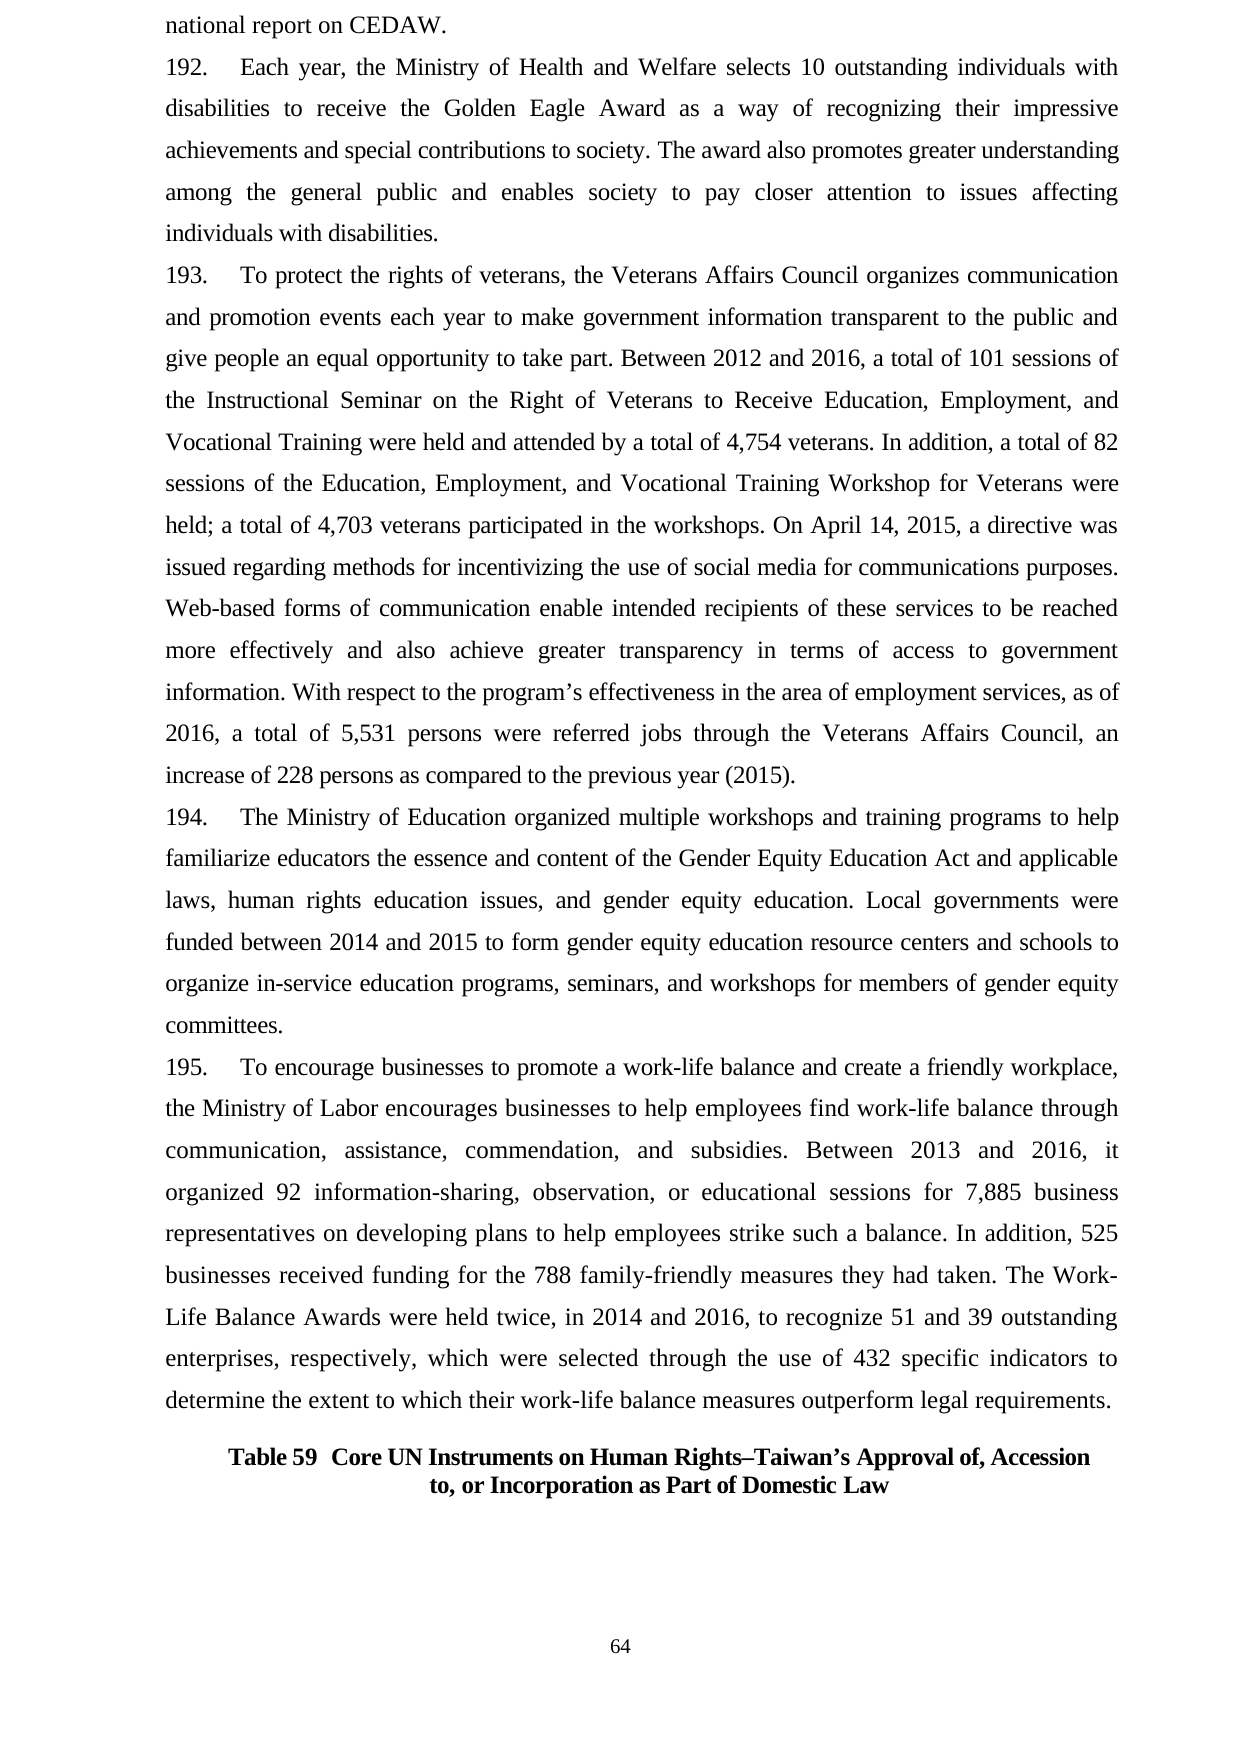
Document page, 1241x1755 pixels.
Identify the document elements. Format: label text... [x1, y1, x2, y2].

subtitle Table 59 Core UN Instruments on Human Rights–Taiwan’s Approval of, Accession to, or Incorporation as Part of Domestic Law [223, 1442, 1096, 1499]
list Each year, the Ministry of Health and Welfare selects 10 outstanding individuals with disabilities to receive the Golden Eagle Award as a way of recognizing their impressive achievements and special contributions to society. The award also promotes greater understanding among the general public and enables society to pay closer attention to issues affecting individuals with disabilities. [165, 42, 1119, 250]
list To encourage businesses to promote a work-life balance and create a friendly workplace, the Ministry of Labor encourages businesses to help employees find work-life balance through communication, assistance, commendation, and subsidies. Between 2013 and 2016, it organized 92 information-sharing, observation, or educational sessions for 7,885 business representatives on developing plans to help employees strike such a balance. In addition, 525 businesses received funding for the 788 family-friendly measures they had taken. The Work-Life Balance Awards were held twice, in 2014 and 2016, to recognize 51 and 39 outstanding enterprises, respectively, which were selected through the use of 432 specific indicators to determine the extent to which their work-life balance measures outperform legal requirements. [165, 1042, 1119, 1417]
list national report on CEDAW. [165, 0, 1119, 42]
list The Ministry of Education organized multiple workshops and training programs to help familiarize educators the essence and content of the Gender Equity Education Act and applicable laws, human rights education issues, and gender equity education. Local governments were funded between 2014 and 2015 to form gender equity education resource centers and schools to organize in-service education programs, seminars, and workshops for members of gender equity committees. [165, 792, 1119, 1042]
list To protect the rights of veterans, the Veterans Affairs Council organizes communication and promotion events each year to make government information transparent to the public and give people an equal opportunity to take part. Between 2012 and 2016, a total of 101 sessions of the Instructional Seminar on the Right of Veterans to Receive Education, Employment, and Vocational Training were held and attended by a total of 4,754 veterans. In addition, a total of 82 sessions of the Education, Employment, and Vocational Training Workshop for Veterans were held; a total of 4,703 veterans participated in the workshops. On April 14, 2015, a directive was issued regarding methods for incentivizing the use of social media for communications purposes. Web-based forms of communication enable intended recipients of these services to be reached more effectively and also achieve greater transparency in terms of access to government information. With respect to the program’s effectiveness in the area of employment services, as of 2016, a total of 5,531 persons were referred jobs through the Veterans Affairs Council, an increase of 228 persons as compared to the previous year (2015). [165, 250, 1119, 792]
